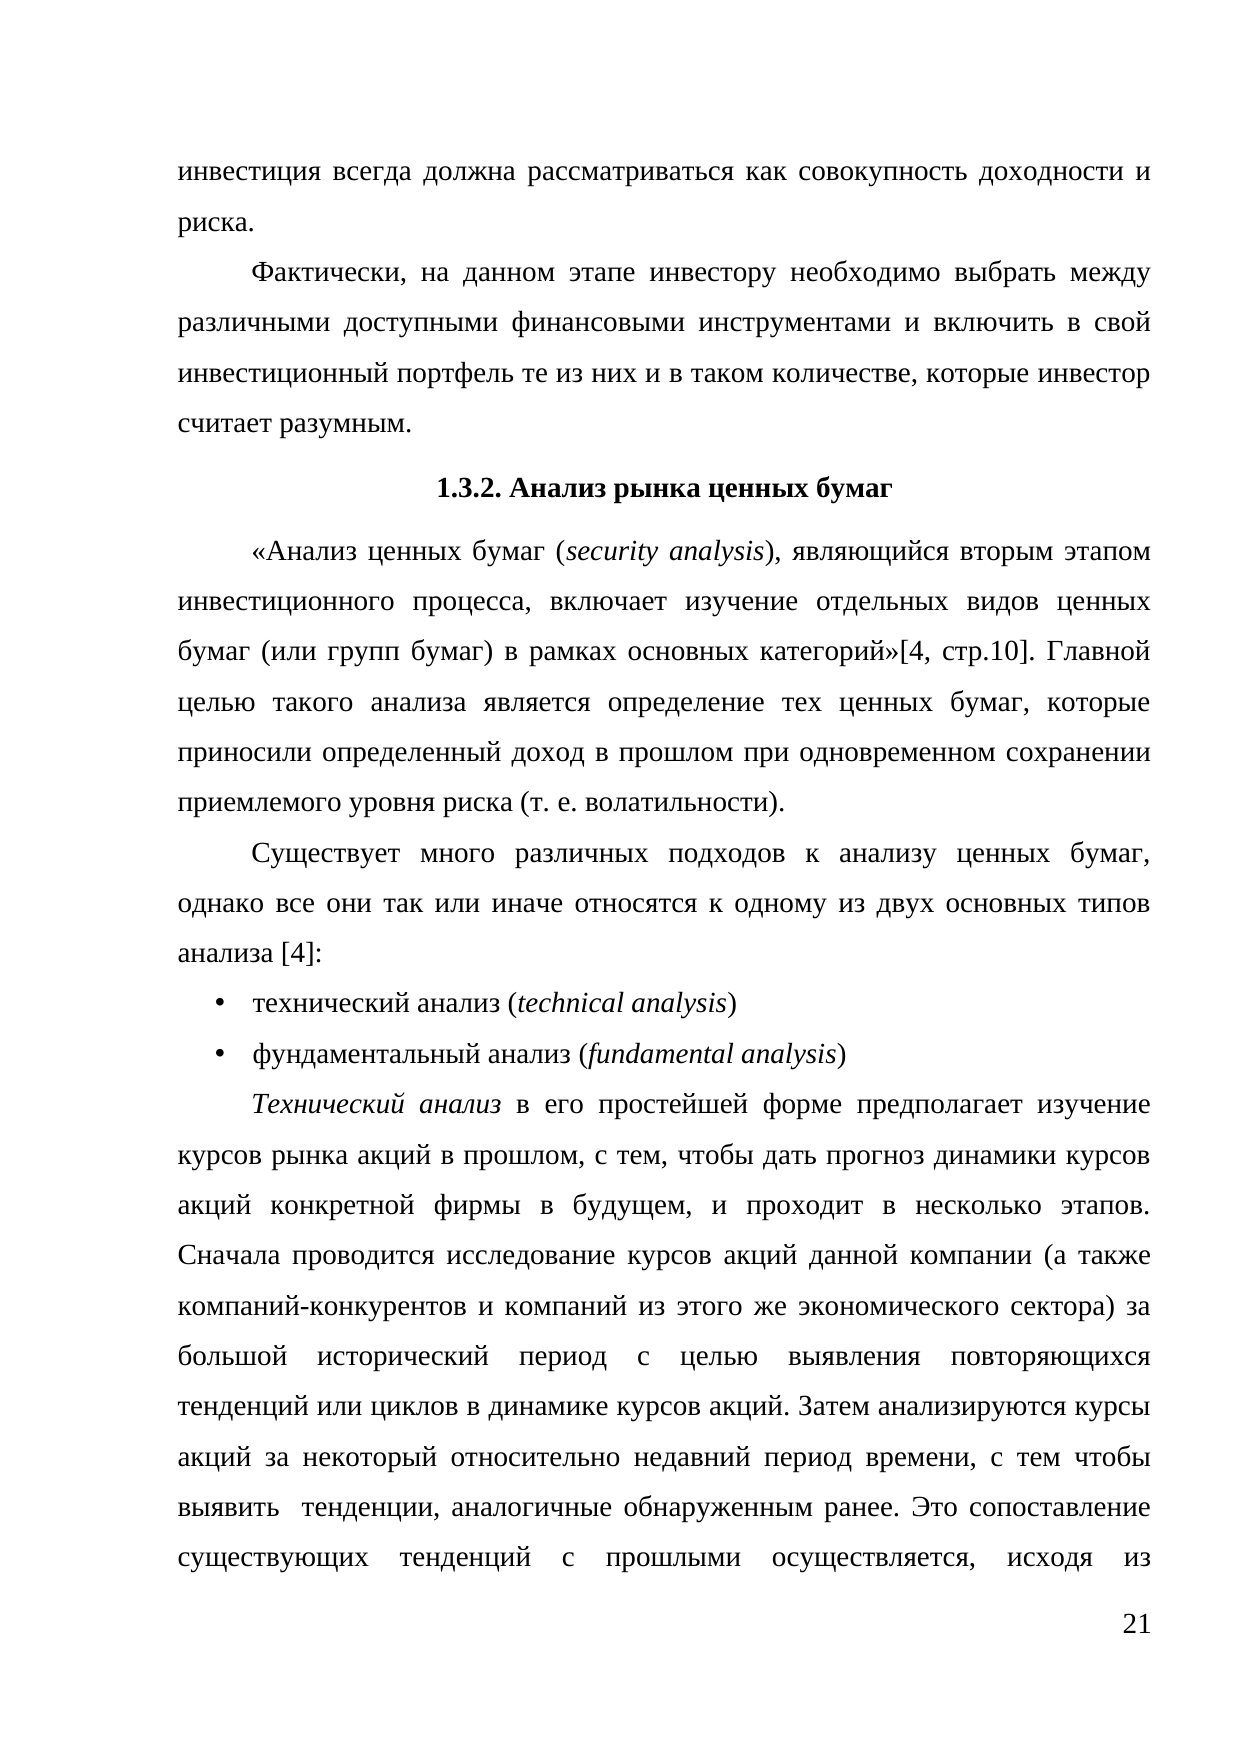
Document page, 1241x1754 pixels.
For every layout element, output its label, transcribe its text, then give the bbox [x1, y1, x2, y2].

list фундаментальный анализ (fundamental analysis) [215, 1036, 1152, 1070]
text Существует много различных подходов к анализу ценных бумаг, однако все они так или иначе относятся к одному из двух основных типов анализа [4]: [177, 835, 1152, 969]
text Фактически, на данном этапе инвестору необходимо выбрать между различными доступными финансовыми инструментами и включить в свой инвестиционный портфель те из них и в таком количестве, которые инвестор считает разумным. [177, 254, 1152, 439]
text Технический анализ в его простейшей форме предполагает изучение курсов рынка акций в прошлом, с тем, чтобы дать прогноз динамики курсов акций конкретной фирмы в будущем, и проходит в несколько этапов. Сначала проводится исследование курсов акций данной компании (а также компаний-конкурентов и компаний из этого же экономического сектора) за большой исторический период с целью выявления повторяющихся тенденций или циклов в динамике курсов акций. Затем анализируются курсы акций за некоторый относительно недавний период времени, с тем чтобы выявить тенденции, аналогичные обнаруженным ранее. Это сопоставление существующих тенденций с прошлыми осуществляется, исходя из [177, 1086, 1152, 1573]
text инвестиция всегда должна рассматриваться как совокупность доходности и риска. [177, 153, 1152, 237]
subtitle 1.3.2. Анализ рынка ценных бумаг [177, 470, 1152, 503]
text «Анализ ценных бумаг (security analysis), являющийся вторым этапом инвестиционного процесса, включает изучение отдельных видов ценных бумаг (или групп бумаг) в рамках основных категорий»[4, стр.10]. Главной целью такого анализа является определение тех ценных бумаг, которые приносили определенный доход в прошлом при одновременном сохранении приемлемого уровня риска (т. е. волатильности). [177, 533, 1152, 818]
list технический анализ (technical analysis) [215, 986, 1152, 1019]
